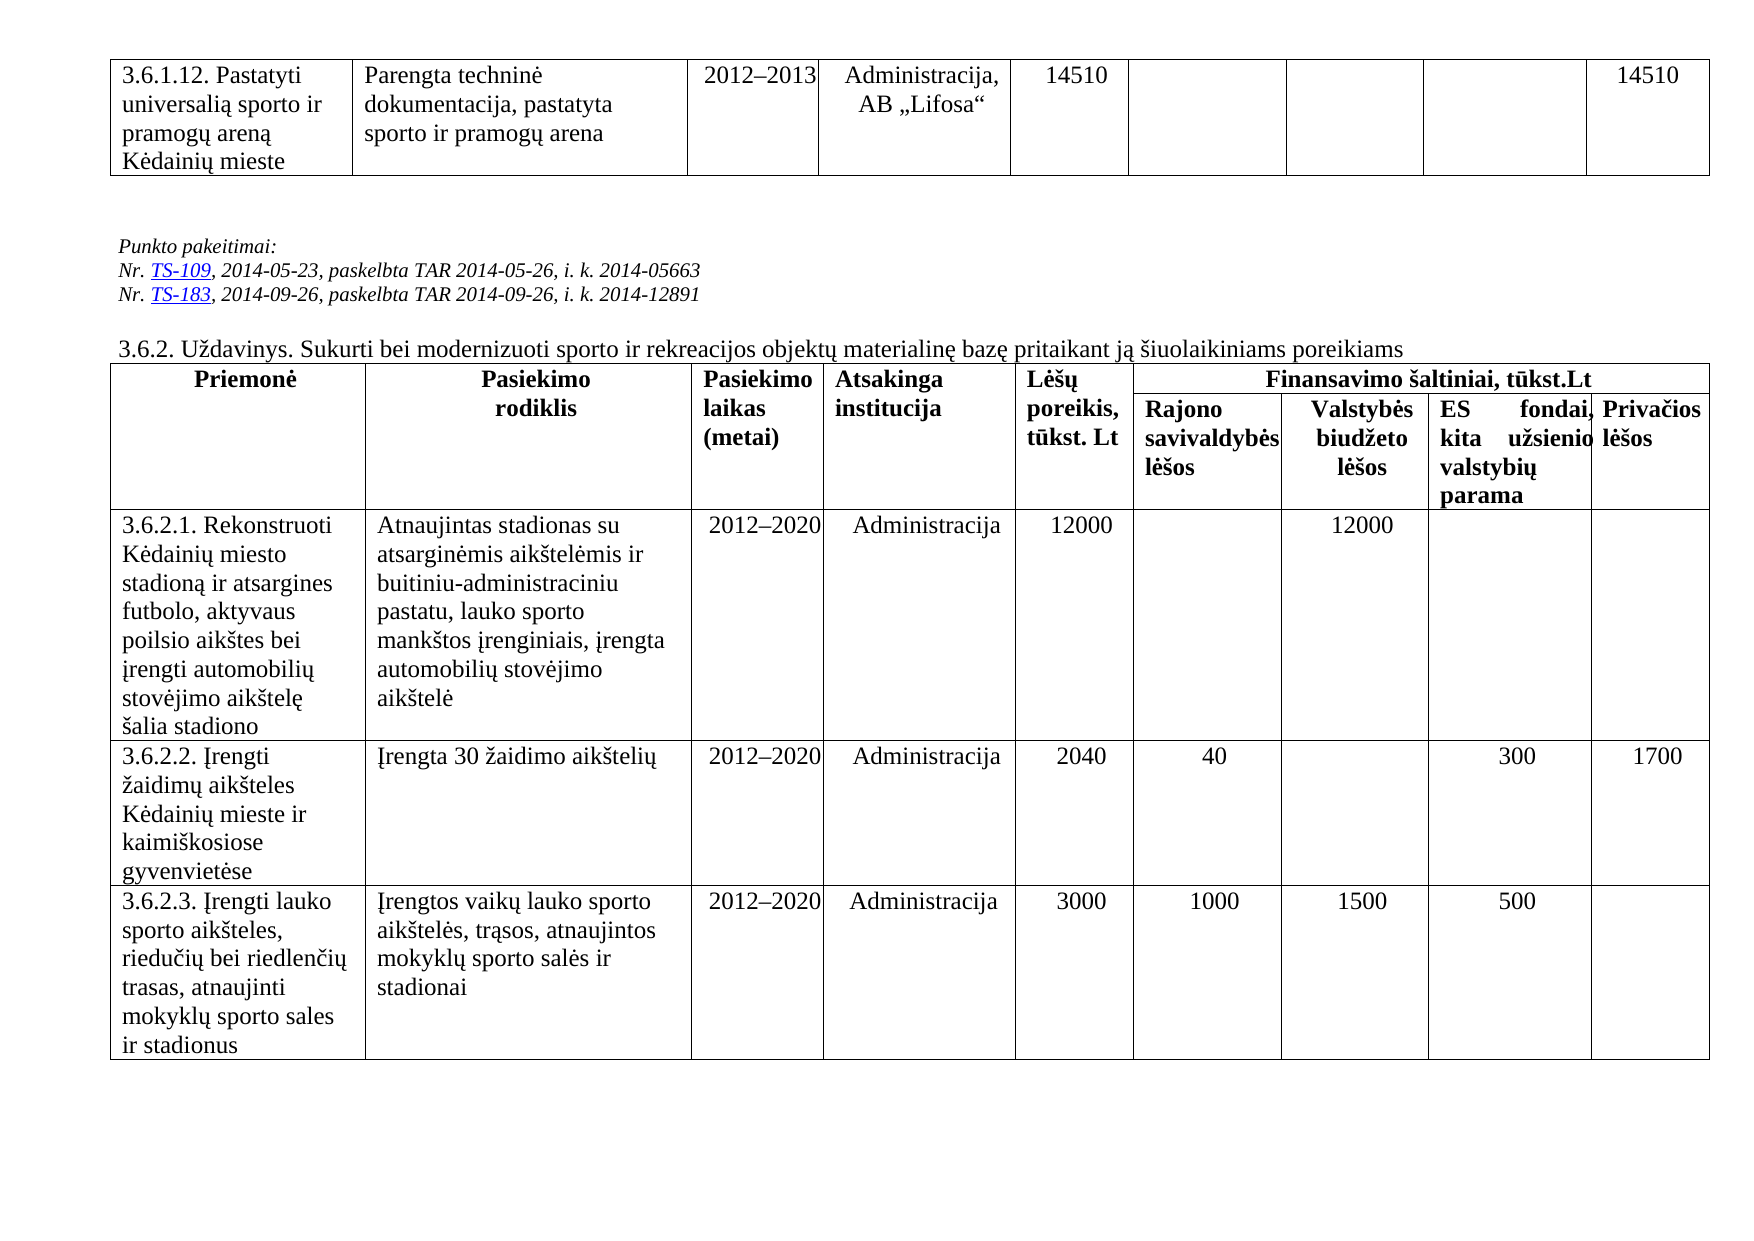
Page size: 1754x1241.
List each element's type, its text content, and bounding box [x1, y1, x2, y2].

table_cell [1429, 510, 1591, 740]
table_cell Įrengtos vaikų lauko sporto aikštelės, trąsos, atnaujintos mokyklų sporto salės ir stadionai [366, 886, 691, 1058]
text 3.6.2. Uždavinys. Sukurti bei modernizuoti sporto ir rekreacijos objektų materialinę bazę pritaikant ją šiuolaikiniams poreikiams [118, 334, 1636, 363]
table_cell [1424, 60, 1586, 175]
table_header Lėšų poreikis, tūkst. Lt [1016, 364, 1133, 509]
table_cell [1282, 741, 1428, 885]
table_cell [1592, 886, 1709, 1058]
table_cell 2012–2013 [688, 60, 818, 175]
table_cell [1134, 510, 1281, 740]
table_cell Administracija [824, 510, 1015, 740]
table_cell 3.6.2.2. Įrengti žaidimų aikšteles Kėdainių mieste ir kaimiškosiose gyvenvietėse [111, 741, 365, 885]
table_cell 2012–2020 [692, 741, 823, 885]
table_cell 3.6.2.1. Rekonstruoti Kėdainių miesto stadioną ir atsargines futbolo, aktyvaus poilsio aikštes bei įrengti automobilių stovėjimo aikštelę šalia stadiono [111, 510, 365, 740]
table_cell Atnaujintas stadionas su atsarginėmis aikštelėmis ir buitiniu-administraciniu pastatu, lauko sporto mankštos įrenginiais, įrengta automobilių stovėjimo aikštelė [366, 510, 691, 740]
table_cell 2040 [1016, 741, 1133, 885]
table_cell Privačios lėšos [1592, 394, 1709, 509]
table_cell 300 [1429, 741, 1591, 885]
text Punkto pakeitimai: [118, 234, 1636, 258]
table_cell 1500 [1282, 886, 1428, 1058]
table_cell [1592, 510, 1709, 740]
table_header Priemonė [111, 364, 365, 509]
table_header Finansavimo šaltiniai, tūkst.Lt [1134, 364, 1709, 393]
table_cell Parengta techninė dokumentacija, pastatyta sporto ir pramogų arena [353, 60, 687, 175]
table_cell Administracija [824, 886, 1015, 1058]
table_cell 14510 [1587, 60, 1709, 175]
table_cell 3.6.1.12. Pastatyti universalią sporto ir pramogų areną Kėdainių mieste [111, 60, 352, 175]
table_cell [1287, 60, 1423, 175]
table_cell 1000 [1134, 886, 1281, 1058]
table_header Pasiekimo rodiklis [366, 364, 691, 509]
table_cell 1700 [1592, 741, 1709, 885]
table_cell 12000 [1016, 510, 1133, 740]
table_cell Administracija, AB „Lifosa“ [819, 60, 1010, 175]
table_cell 3000 [1016, 886, 1133, 1058]
text Nr. TS-109, 2014-05-23, paskelbta TAR 2014-05-26, i. k. 2014-05663 [118, 258, 1636, 282]
table_cell Įrengta 30 žaidimo aikštelių [366, 741, 691, 885]
table_cell [1129, 60, 1286, 175]
text Nr. TS-183, 2014-09-26, paskelbta TAR 2014-09-26, i. k. 2014-12891 [118, 282, 1636, 306]
table_cell 14510 [1011, 60, 1128, 175]
table_cell 40 [1134, 741, 1281, 885]
table_cell ES fondai, kita užsienio valstybių parama [1429, 394, 1591, 509]
table_cell 3.6.2.3. Įrengti lauko sporto aikšteles, riedučių bei riedlenčių trasas, atnaujinti mokyklų sporto sales ir stadionus [111, 886, 365, 1058]
table_cell Valstybės biudžeto lėšos [1282, 394, 1428, 509]
table_cell 500 [1429, 886, 1591, 1058]
table_cell 12000 [1282, 510, 1428, 740]
table_cell Administracija [824, 741, 1015, 885]
table_header Atsakinga institucija [824, 364, 1015, 509]
table_cell Rajono savivaldybės lėšos [1134, 394, 1281, 509]
table_header Pasiekimo laikas (metai) [692, 364, 823, 509]
table_cell 2012–2020 [692, 886, 823, 1058]
table_cell 2012–2020 [692, 510, 823, 740]
